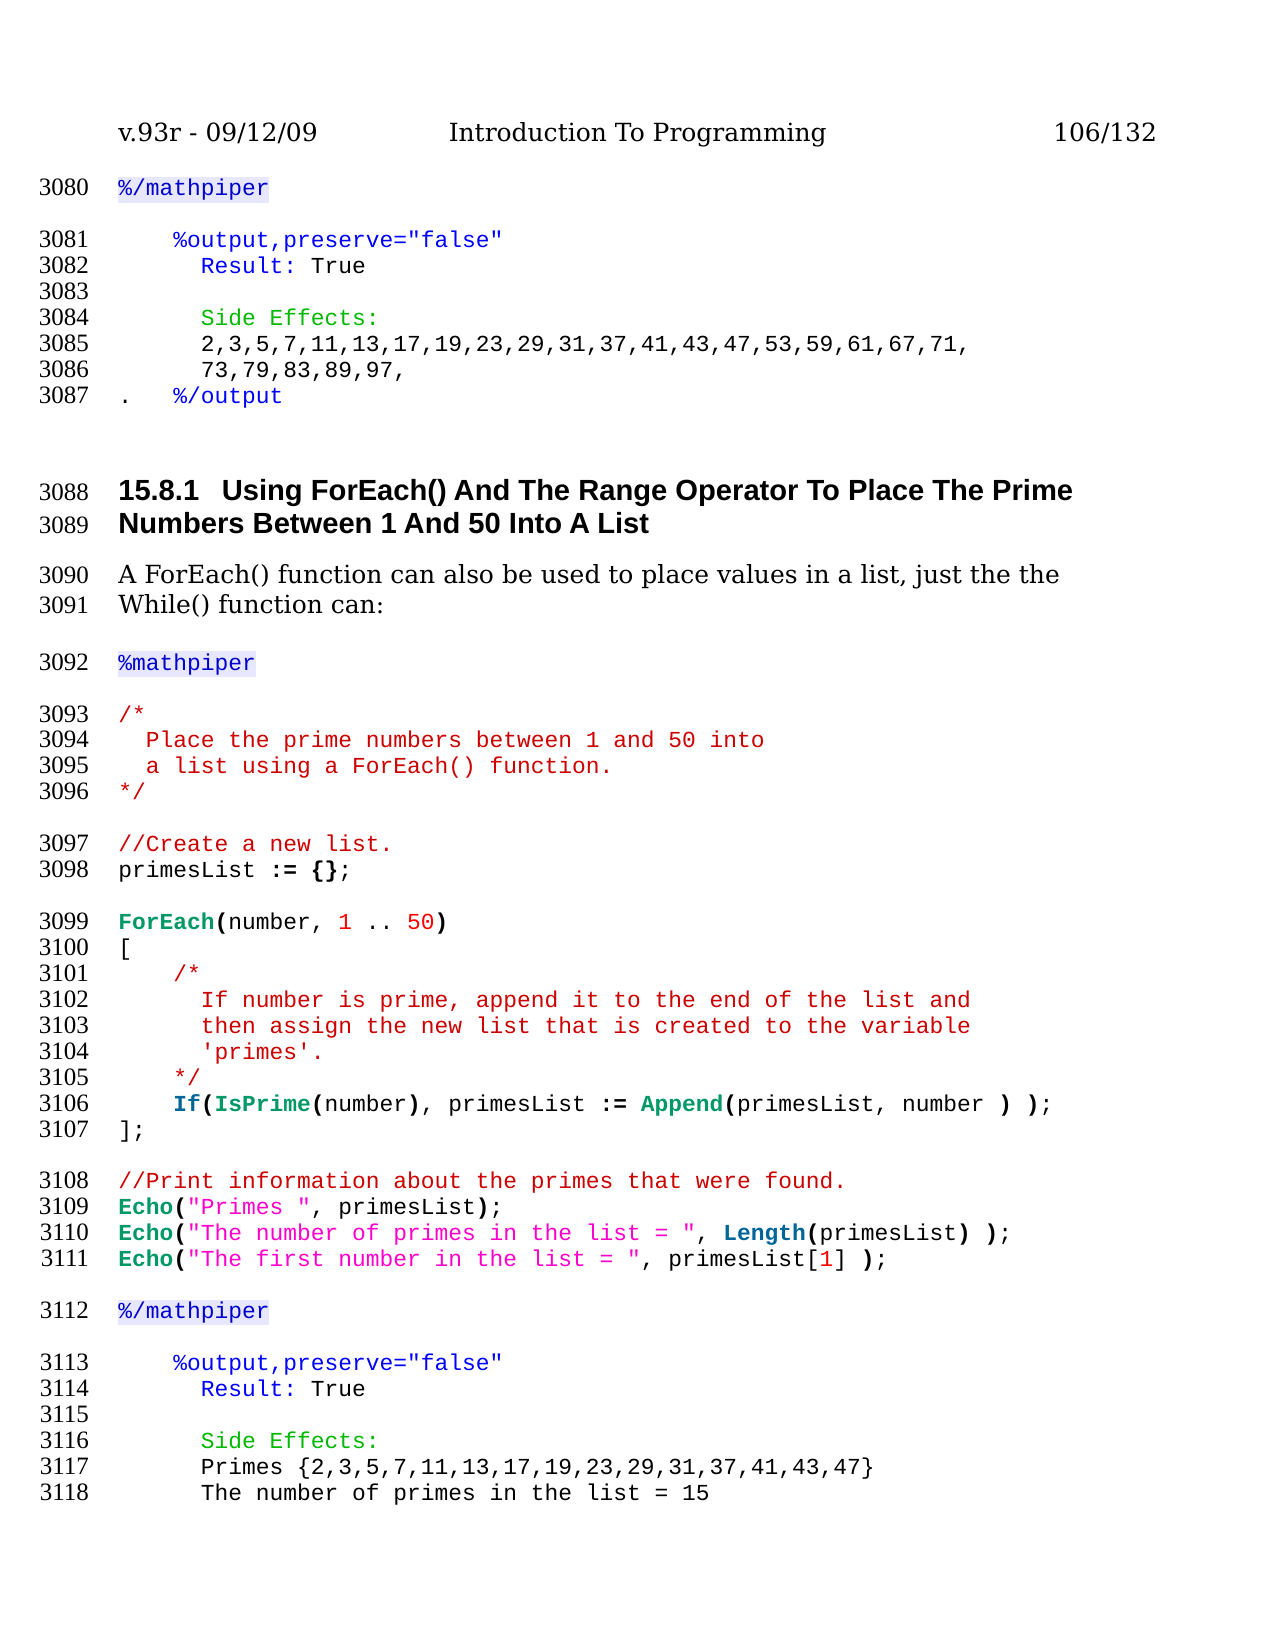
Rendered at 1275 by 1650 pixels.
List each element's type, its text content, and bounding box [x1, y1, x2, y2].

text ForEach(number, 1 .. 50) [118, 910, 1157, 936]
text Echo("The number of primes in the list = ", Length(primesList) ); [118, 1222, 1157, 1248]
text Primes {2,3,5,7,11,13,17,19,23,29,31,37,41,43,47} [118, 1455, 1157, 1481]
text . %/output [118, 384, 1157, 410]
text */ [118, 1066, 1157, 1092]
text Echo("The first number in the list = ", primesList[1] ); [118, 1248, 1157, 1273]
text 'primes'. [118, 1040, 1157, 1066]
text If number is prime, append it to the end of the list and [118, 988, 1157, 1014]
text Place the prime numbers between 1 and 50 into [118, 729, 1157, 755]
text Side Effects: [118, 306, 1157, 332]
text %/mathpiper [118, 177, 1157, 203]
text /* [118, 703, 1157, 729]
text If(IsPrime(number), primesList := Append(primesList, number ) ); [118, 1092, 1157, 1118]
text a list using a ForEach() function. [118, 755, 1157, 781]
text /* [118, 962, 1157, 988]
text Result: True [118, 254, 1157, 281]
text %output,preserve="false" [118, 1351, 1157, 1377]
text //Create a new list. [118, 833, 1157, 858]
text %output,preserve="false" [118, 229, 1157, 254]
text 73,79,83,89,97, [118, 358, 1157, 384]
text Result: True [118, 1377, 1157, 1403]
text then assign the new list that is created to the variable [118, 1014, 1157, 1040]
text 2,3,5,7,11,13,17,19,23,29,31,37,41,43,47,53,59,61,67,71, [118, 332, 1157, 358]
text [ [118, 936, 1157, 962]
text A ForEach() function can also be used to place values in a list, just the the While() function can: [118, 561, 1157, 619]
text The number of primes in the list = 15 [118, 1481, 1157, 1507]
text %/mathpiper [118, 1299, 1157, 1325]
text //Print information about the primes that were found. [118, 1170, 1157, 1196]
text */ [118, 781, 1157, 807]
text primesList := {}; [118, 858, 1157, 884]
text Side Effects: [118, 1429, 1157, 1455]
text ]; [118, 1118, 1157, 1144]
text %mathpiper [118, 651, 1157, 677]
text Echo("Primes ", primesList); [118, 1196, 1157, 1222]
subtitle Using ForEach() And The Range Operator To Place The Prime Numbers Between 1 And 50 Into A List [118, 473, 1157, 540]
